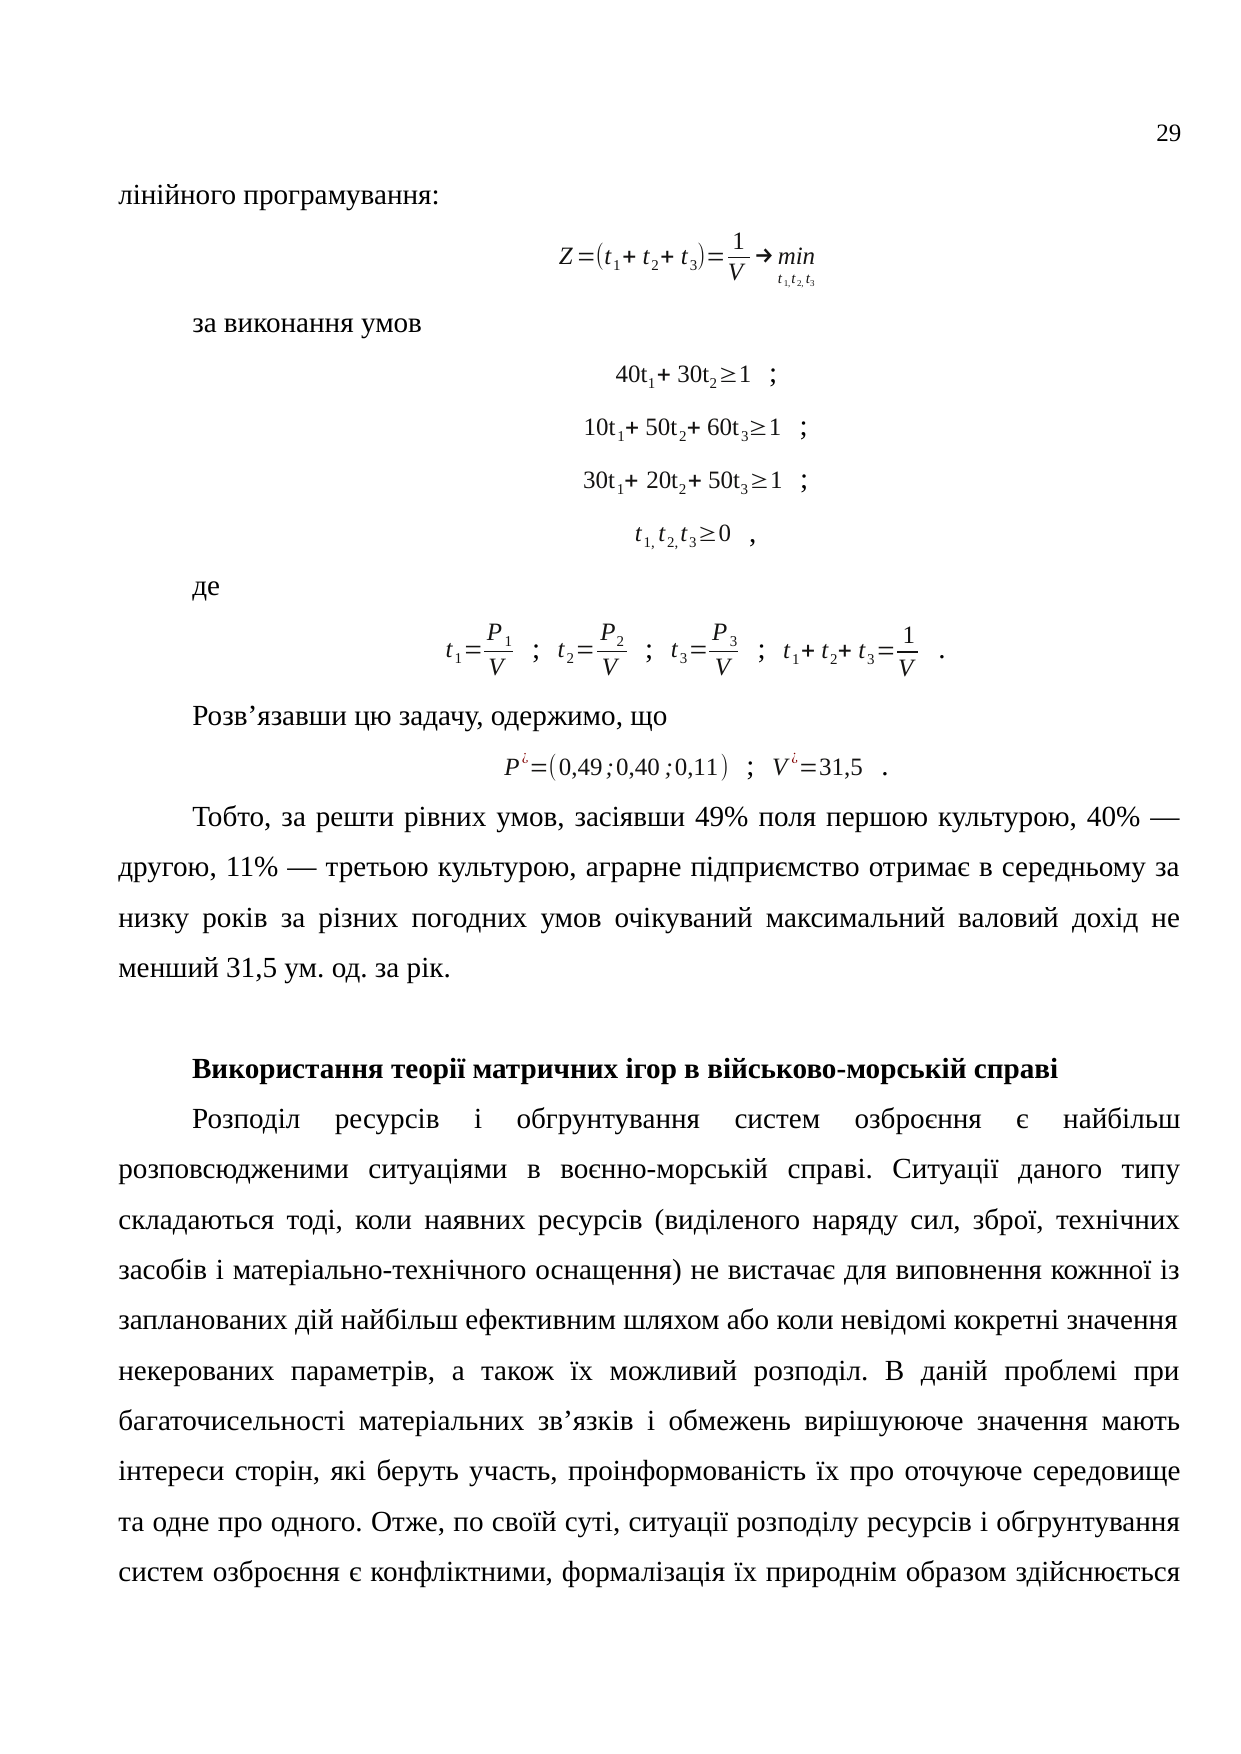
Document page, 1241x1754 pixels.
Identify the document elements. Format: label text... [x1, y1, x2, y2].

text лінійного програмування: [118, 177, 1181, 211]
text ; [118, 461, 1181, 498]
text ; [118, 355, 1181, 392]
text Використання теорії матричних ігор в військово-морській справі [118, 1051, 1181, 1084]
text де [118, 568, 1181, 601]
text ;;;. [118, 618, 1181, 681]
text , [118, 515, 1181, 551]
text Розподіл ресурсів і обгрунтування систем озброєння є найбільш розповсюдженими ситуаціями в воєнно-морській справі. Ситуації даного типу складаються тоді, коли наявних ресурсів (виділеного наряду сил, зброї, технічних засобів і матеріально-технічного оснащення) не вистачає для виповнення кожнної із запланованих дій найбільш ефективним шляхом або коли невідомі кокретні значення [118, 1101, 1181, 1336]
text Тобто, за решти рівних умов, засіявши 49% поля першою культурою, 40% — другою, 11% — третьою культурою, аграрне підприємство отримає в середньому за низку років за різних погодних умов очікуваний максимальний валовий дохід не менший 31,5 ум. од. за рік. [118, 799, 1181, 984]
text некерованих параметрів, а також їх можливий розподіл. В даній проблемі при багаточисельності матеріальних зв’язків і обмежень вирішуююче значення мають інтереси сторін, які беруть участь, проінформованість їх про оточуюче середовище та одне про одного. Отже, по своїй суті, ситуації розподілу ресурсів і обгрунтування систем озброєння є конфліктними, формалізація їх природнім образом здійснюється [118, 1353, 1181, 1587]
text ; [118, 408, 1181, 445]
text ;. [118, 748, 1181, 782]
text Розв’язавши цю задачу, одержимо, що [118, 698, 1181, 731]
text за виконання умов [118, 305, 1181, 338]
